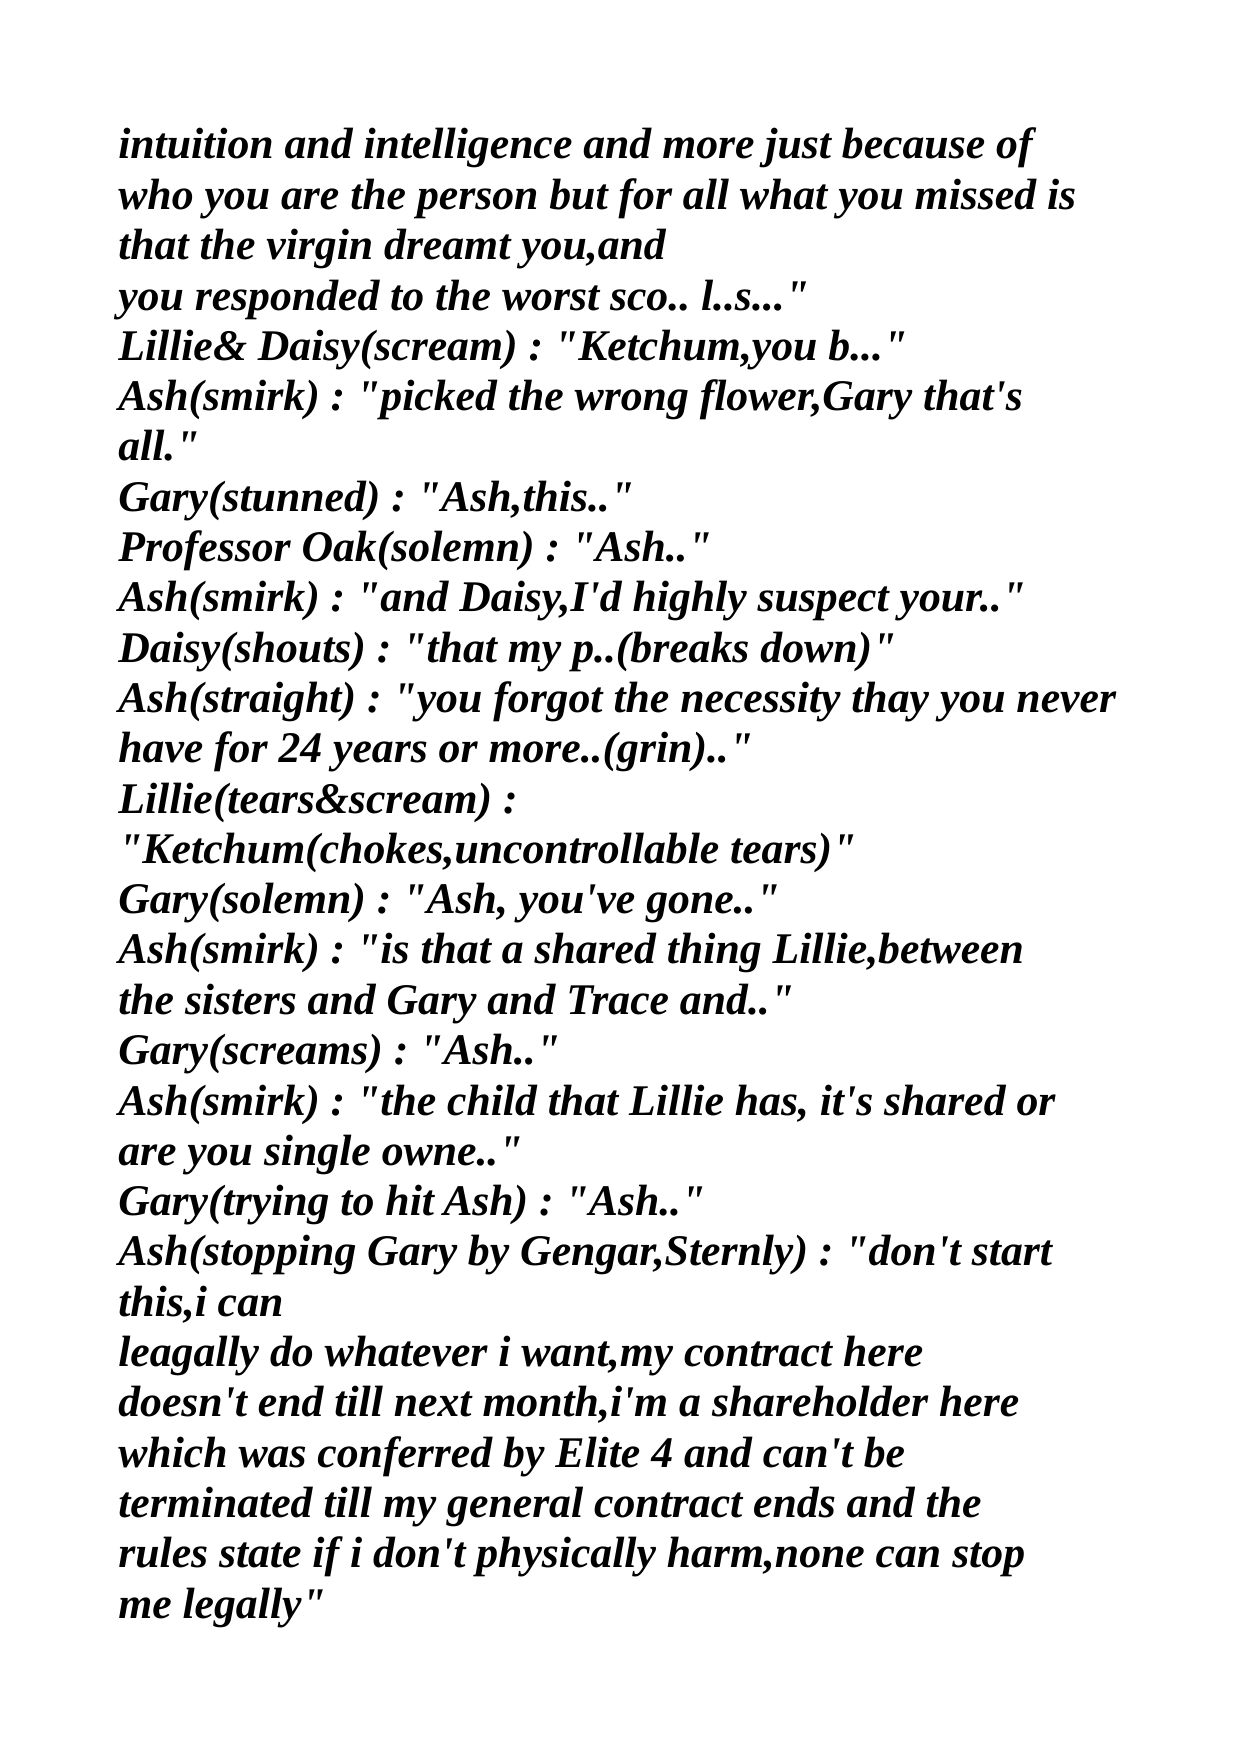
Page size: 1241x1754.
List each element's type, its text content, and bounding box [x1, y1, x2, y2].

text terminated till my general contract ends and the [118, 1477, 1122, 1527]
text Ash(smirk) : "is that a shared thing Lillie,between [118, 923, 1122, 973]
text are you single owne.." [118, 1124, 1122, 1175]
text all." [118, 420, 1122, 470]
text you responded to the worst sco.. l..s..." [118, 269, 1122, 319]
text Ash(smirk) : "the child that Lillie has, it's shared or [118, 1074, 1122, 1124]
text which was conferred by Elite 4 and can't be [118, 1426, 1122, 1477]
text Ash(stopping Gary by Gengar,Sternly) : "don't start this,i can [118, 1225, 1122, 1326]
text leagally do whatever i want,my contract here [118, 1326, 1122, 1376]
text have for 24 years or more..(grin).." [118, 722, 1122, 772]
text Lillie& Daisy(scream) : "Ketchum,you b..." [118, 319, 1122, 370]
text the sisters and Gary and Trace and.." [118, 973, 1122, 1024]
text Ash(smirk) : "picked the wrong flower,Gary that's [118, 370, 1122, 420]
text Gary(trying to hit Ash) : "Ash.." [118, 1175, 1122, 1225]
text Lillie(tears&scream) : "Ketchum(chokes,uncontrollable tears)" [118, 772, 1122, 873]
text Gary(stunned) : "Ash,this.." [118, 470, 1122, 521]
text doesn't end till next month,i'm a shareholder here [118, 1376, 1122, 1426]
text Daisy(shouts) : "that my p..(breaks down)" [118, 621, 1122, 672]
text me legally" [118, 1577, 1122, 1627]
text Gary(screams) : "Ash.." [118, 1024, 1122, 1074]
text Ash(straight) : "you forgot the necessity thay you never [118, 672, 1122, 722]
text Gary(solemn) : "Ash, you've gone.." [118, 873, 1122, 923]
text Ash(smirk) : "and Daisy,I'd highly suspect your.." [118, 571, 1122, 621]
text rules state if i don't physically harm,none can stop [118, 1527, 1122, 1577]
text Professor Oak(solemn) : "Ash.." [118, 521, 1122, 571]
text intuition and intelligence and more just because of who you are the person but for all what you missed is that the virgin dreamt you,and [118, 118, 1122, 269]
